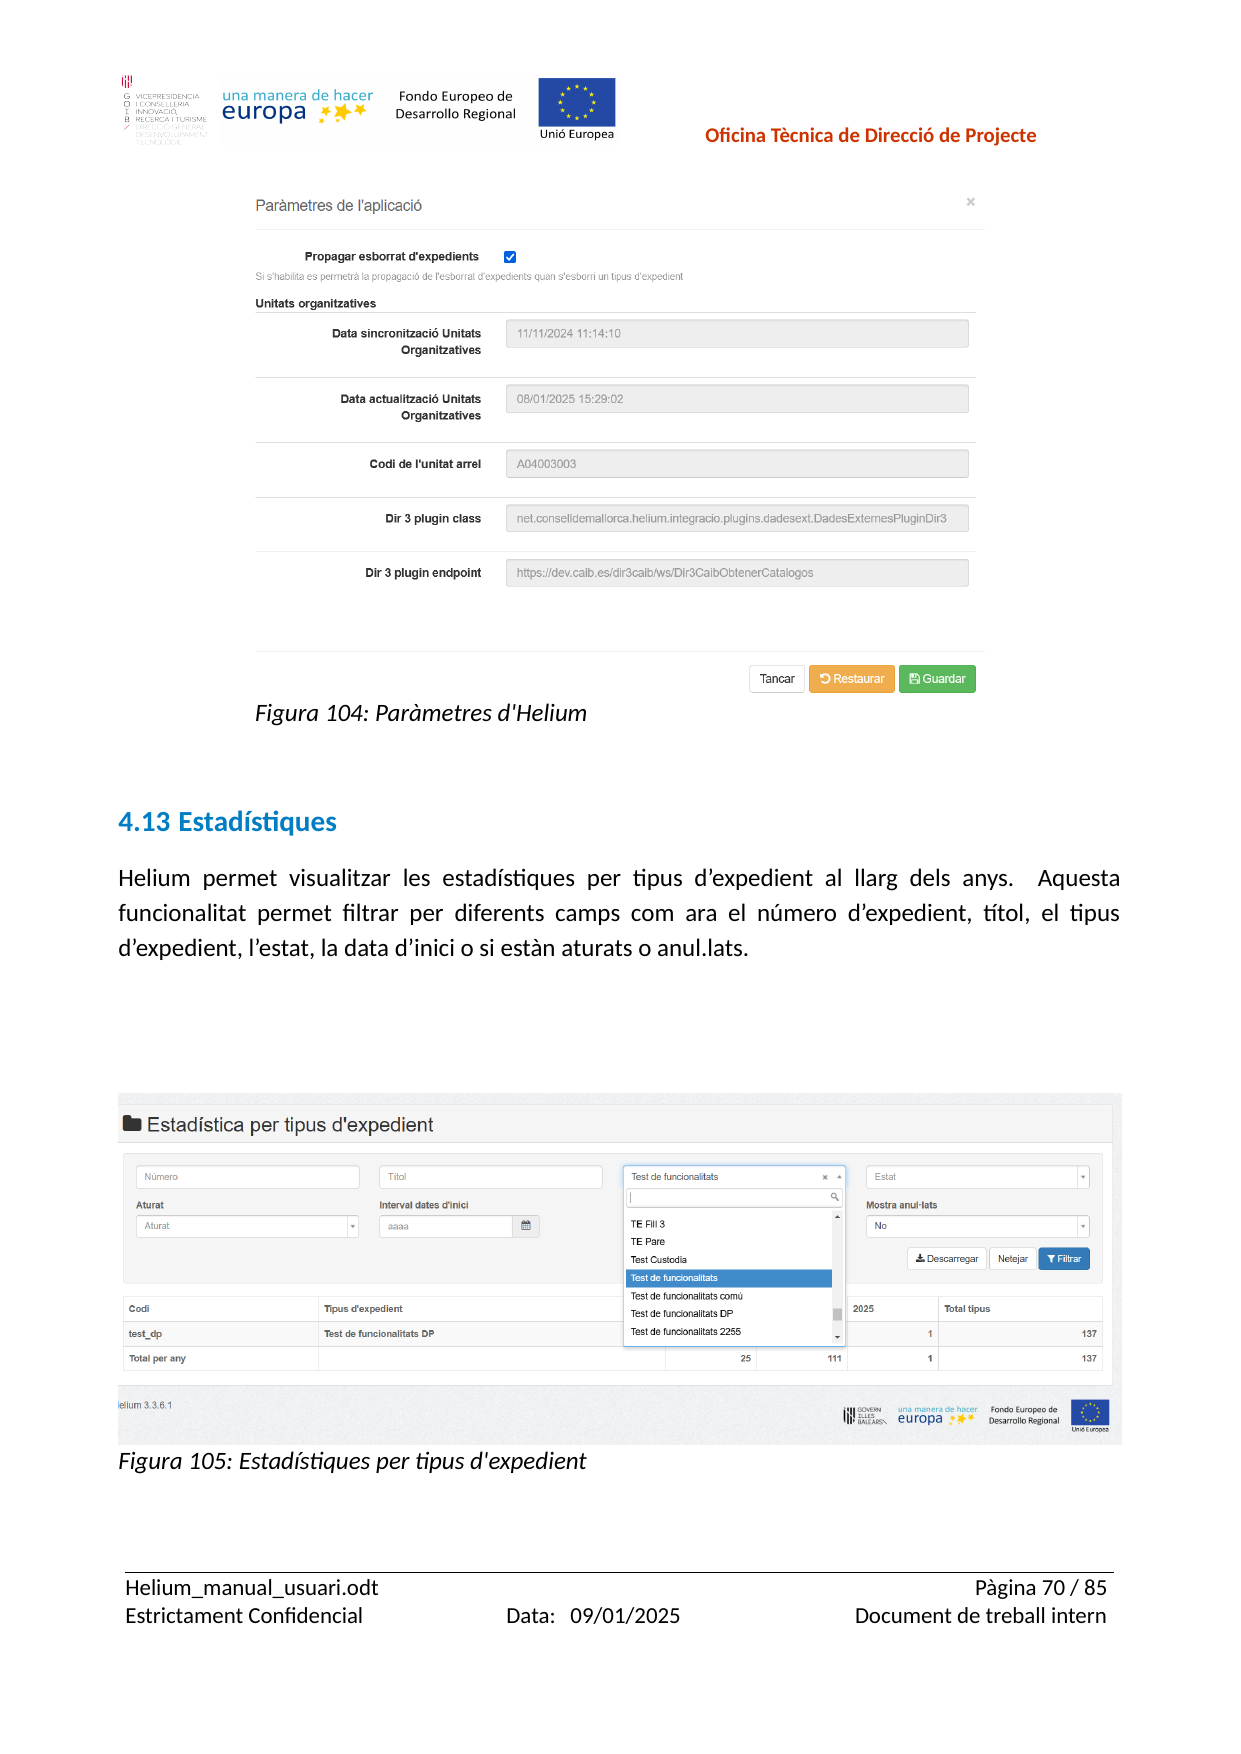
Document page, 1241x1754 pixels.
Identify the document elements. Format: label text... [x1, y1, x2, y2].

picture [254, 190, 986, 697]
text Figura 105: Estadístiques per tipus d'expedient [118, 1445, 1122, 1475]
picture [219, 73, 621, 147]
text Figura 104: Paràmetres d'Helium [255, 697, 986, 727]
text Helium permet visualitzar les estadístiques per tipus d’expedient al llarg dels anys. Aquesta funcionalitat permet filtrar per diferents camps com ara el número d’expedient, títol, el tipus d’expedient, l’estat, la data d’inici o si estàn aturats o anul.lats. [118, 862, 1122, 963]
picture [118, 1093, 1123, 1445]
picture [118, 73, 213, 147]
subtitle Estadístiques [118, 803, 1122, 839]
